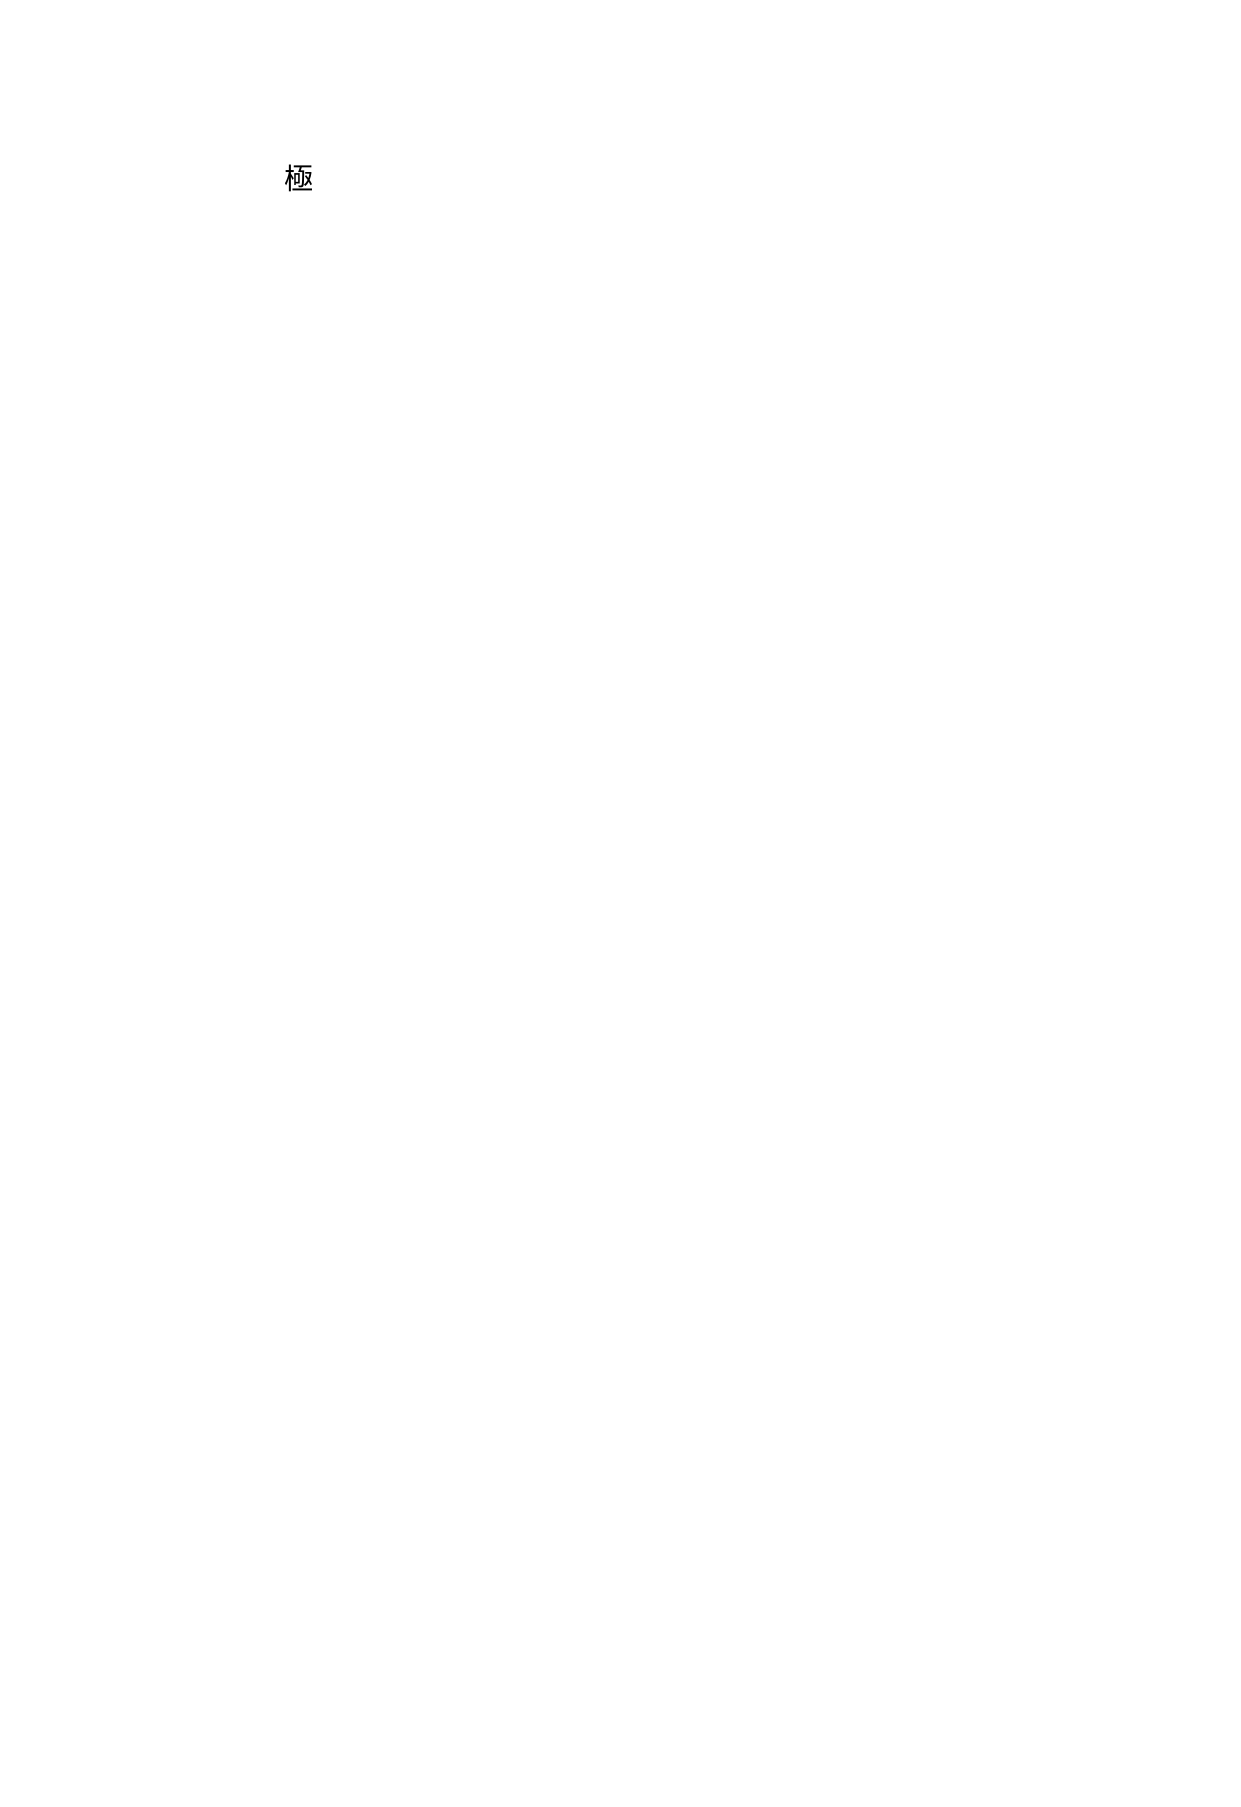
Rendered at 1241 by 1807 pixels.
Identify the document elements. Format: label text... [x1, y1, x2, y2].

text 極 [284, 156, 1107, 198]
